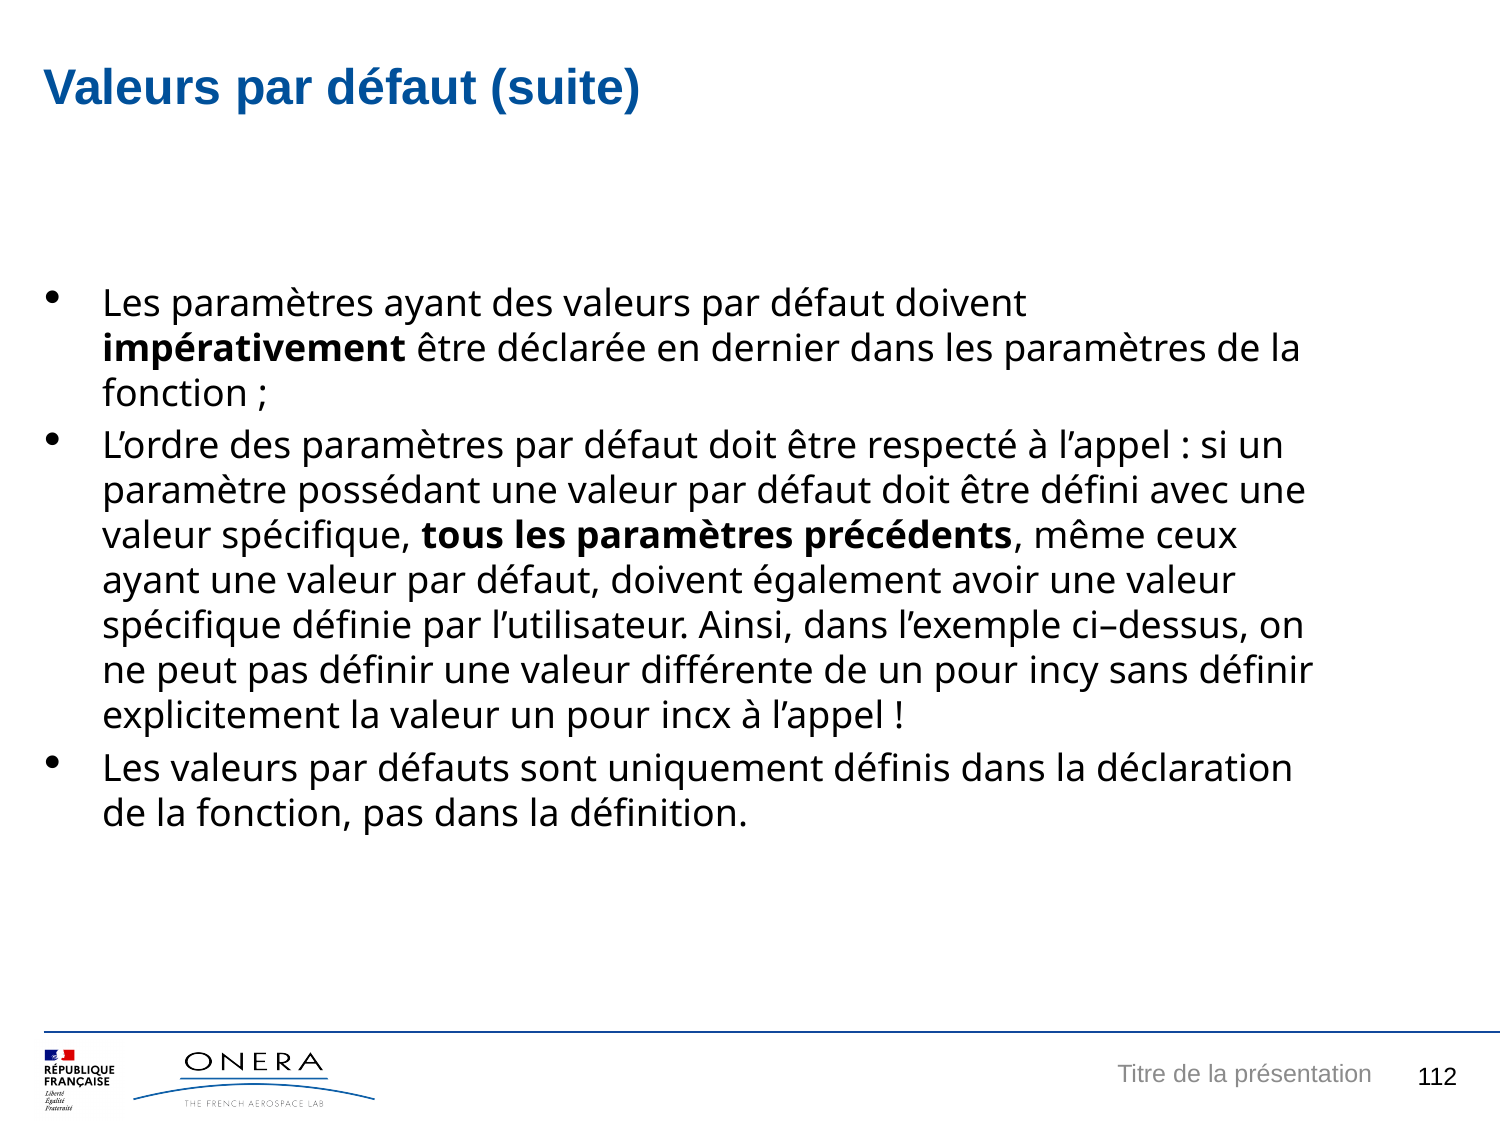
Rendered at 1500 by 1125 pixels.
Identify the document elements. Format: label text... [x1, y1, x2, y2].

picture [34, 1039, 125, 1121]
text_box Valeurs par défaut (suite) [43, 0, 1486, 169]
text_box Titre de la présentation [466, 1042, 1388, 1103]
text_box Les paramètres ayant des valeurs par défaut doivent impérativement être déclarée en dernier dans les paramètres de la fonction ; L’ordre des paramètres par défaut doit être respecté à l’appel : si un paramètre possédant une valeur par défaut doit être défini avec une valeur spécifique, tous les paramètres précédents, même ceux ayant une valeur par défaut, doivent également avoir une valeur spécifique définie par l’utilisateur. Ainsi, dans l’exemple ci–dessus, on ne peut pas définir une valeur différente de un pour incy sans définir explicitement la valeur un pour incx à l’appel ! Les valeurs par défauts sont uniquement définis dans la déclaration de la fonction, pas dans la définition. [45, 278, 1321, 775]
picture [133, 1052, 375, 1107]
text_box [1374, 1025, 1500, 1125]
